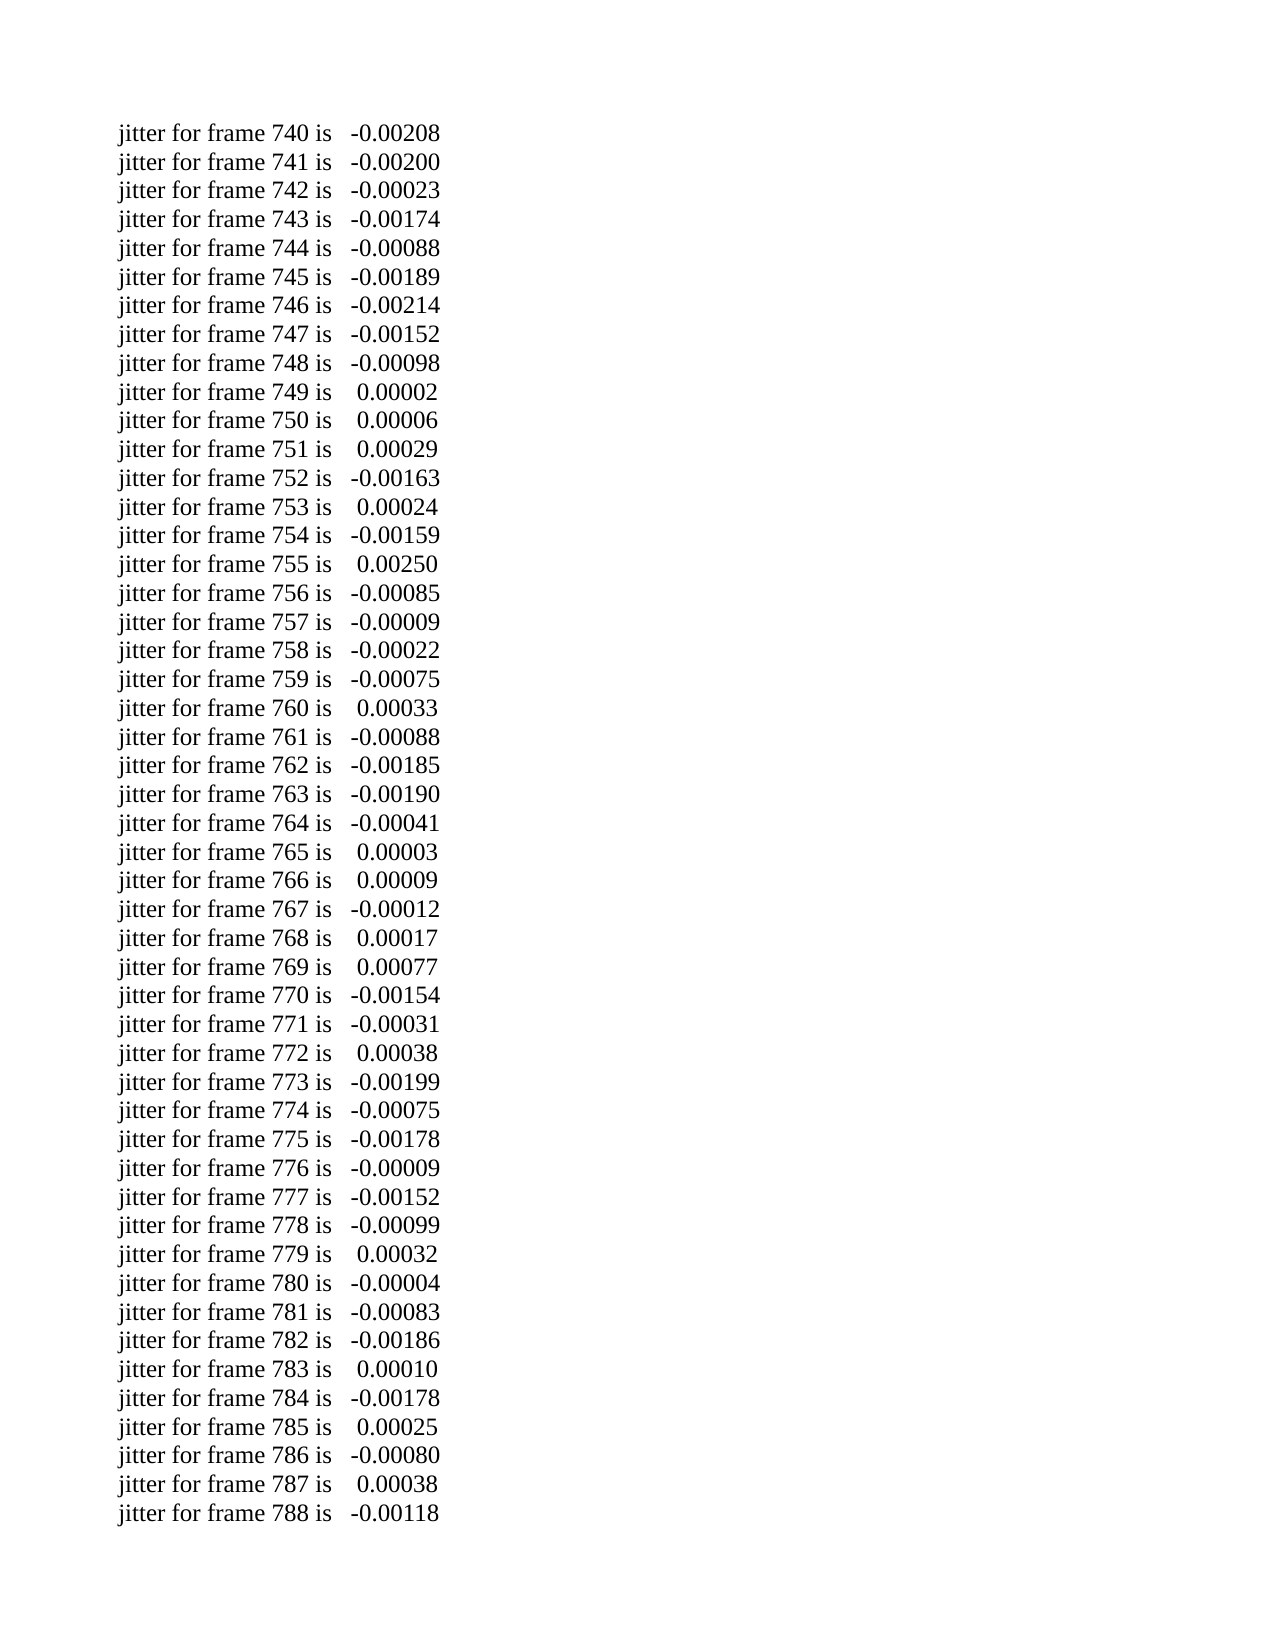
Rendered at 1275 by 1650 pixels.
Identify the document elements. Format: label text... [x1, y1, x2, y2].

text jitter for frame 764 is -0.00041 [118, 808, 1157, 837]
text jitter for frame 744 is -0.00088 [118, 233, 1157, 262]
text jitter for frame 781 is -0.00083 [118, 1297, 1157, 1326]
text jitter for frame 747 is -0.00152 [118, 319, 1157, 348]
text jitter for frame 782 is -0.00186 [118, 1326, 1157, 1354]
text jitter for frame 767 is -0.00012 [118, 894, 1157, 923]
text jitter for frame 787 is 0.00038 [118, 1469, 1157, 1498]
text jitter for frame 776 is -0.00009 [118, 1153, 1157, 1182]
text jitter for frame 749 is 0.00002 [118, 377, 1157, 406]
text jitter for frame 786 is -0.00080 [118, 1441, 1157, 1469]
text jitter for frame 754 is -0.00159 [118, 521, 1157, 549]
text jitter for frame 761 is -0.00088 [118, 722, 1157, 751]
text jitter for frame 770 is -0.00154 [118, 981, 1157, 1009]
text jitter for frame 756 is -0.00085 [118, 578, 1157, 607]
text jitter for frame 777 is -0.00152 [118, 1182, 1157, 1211]
text jitter for frame 760 is 0.00033 [118, 693, 1157, 722]
text jitter for frame 752 is -0.00163 [118, 463, 1157, 492]
text jitter for frame 759 is -0.00075 [118, 664, 1157, 693]
text jitter for frame 779 is 0.00032 [118, 1239, 1157, 1268]
text jitter for frame 742 is -0.00023 [118, 176, 1157, 204]
text jitter for frame 755 is 0.00250 [118, 549, 1157, 578]
text jitter for frame 773 is -0.00199 [118, 1067, 1157, 1096]
text jitter for frame 774 is -0.00075 [118, 1096, 1157, 1124]
text jitter for frame 743 is -0.00174 [118, 204, 1157, 233]
text jitter for frame 740 is -0.00208 [118, 118, 1157, 147]
text jitter for frame 762 is -0.00185 [118, 751, 1157, 779]
text jitter for frame 778 is -0.00099 [118, 1211, 1157, 1239]
text jitter for frame 753 is 0.00024 [118, 492, 1157, 521]
text jitter for frame 780 is -0.00004 [118, 1268, 1157, 1297]
text jitter for frame 746 is -0.00214 [118, 291, 1157, 319]
text jitter for frame 769 is 0.00077 [118, 952, 1157, 981]
text jitter for frame 748 is -0.00098 [118, 348, 1157, 377]
text jitter for frame 750 is 0.00006 [118, 406, 1157, 434]
text jitter for frame 741 is -0.00200 [118, 147, 1157, 176]
text jitter for frame 783 is 0.00010 [118, 1354, 1157, 1383]
text jitter for frame 751 is 0.00029 [118, 434, 1157, 463]
text jitter for frame 765 is 0.00003 [118, 837, 1157, 866]
text jitter for frame 775 is -0.00178 [118, 1124, 1157, 1153]
text jitter for frame 766 is 0.00009 [118, 866, 1157, 894]
text jitter for frame 788 is -0.00118 [118, 1498, 1157, 1527]
text jitter for frame 784 is -0.00178 [118, 1383, 1157, 1412]
text jitter for frame 768 is 0.00017 [118, 923, 1157, 952]
text jitter for frame 758 is -0.00022 [118, 636, 1157, 664]
text jitter for frame 785 is 0.00025 [118, 1412, 1157, 1441]
text jitter for frame 771 is -0.00031 [118, 1009, 1157, 1038]
text jitter for frame 757 is -0.00009 [118, 607, 1157, 636]
text jitter for frame 745 is -0.00189 [118, 262, 1157, 291]
text jitter for frame 772 is 0.00038 [118, 1038, 1157, 1067]
text jitter for frame 763 is -0.00190 [118, 779, 1157, 808]
